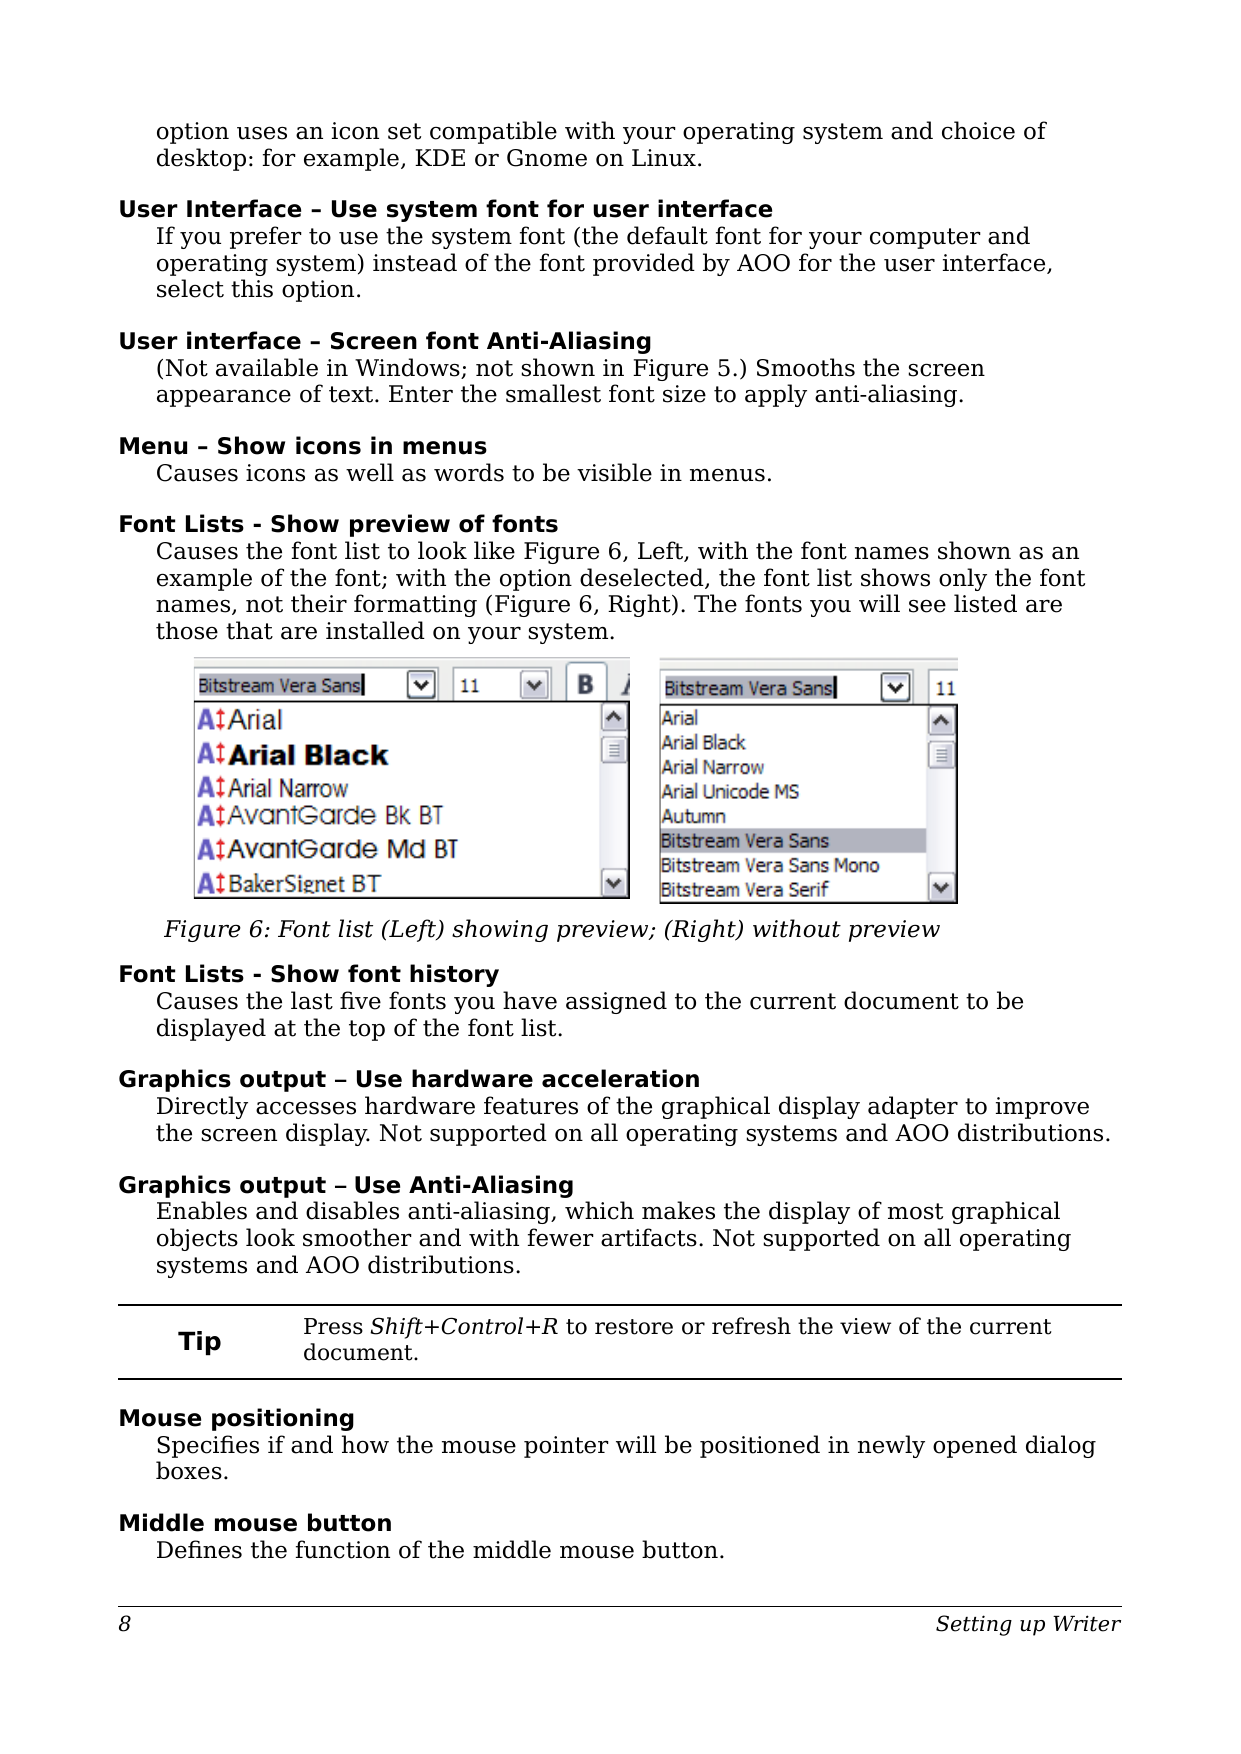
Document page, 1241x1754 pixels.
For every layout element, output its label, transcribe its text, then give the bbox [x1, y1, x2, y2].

text Font Lists - Show preview of fonts [118, 511, 1122, 538]
table_header Tip [118, 1306, 281, 1378]
text Menu – Show icons in menus [118, 433, 1122, 460]
text Directly accesses hardware features of the graphical display adapter to improve the screen display. Not supported on all operating systems and AOO distributions. [156, 1093, 1122, 1147]
text Graphics output – Use Anti-Aliasing [118, 1172, 1122, 1198]
text Font Lists - Show font history [118, 961, 1122, 988]
text User interface – Screen font Anti-Aliasing [118, 328, 1122, 355]
text option uses an icon set compatible with your operating system and choice of desktop: for example, KDE or Gnome on Linux. [156, 118, 1122, 171]
text Middle mouse button [118, 1510, 1122, 1537]
text If you prefer to use the system font (the default font for your computer and operating system) instead of the font provided by AOO for the user interface, select this option. [156, 223, 1122, 303]
text Causes the font list to look like Figure 6, Left, with the font names shown as an example of the font; with the option deselected, the font list shows only the font names, not their formatting (Figure 6, Right). The fonts you will see listed are those that are installed on your system. [156, 538, 1122, 645]
table_cell Figure 6: Font list (Left) showing preview; (Right) without preview [164, 916, 1121, 949]
picture [659, 657, 958, 904]
text Enables and disables anti-aliasing, which makes the display of most graphical objects look smoother and with fewer artifacts. Not supported on all operating systems and AOO distributions. [156, 1198, 1122, 1278]
text Specifies if and how the mouse pointer will be positioned in newly opened dialog boxes. [156, 1432, 1122, 1485]
table_header Press Shift+Control+R to restore or refresh the view of the current document. [281, 1306, 1122, 1378]
text Mouse positioning [118, 1405, 1122, 1432]
table_header [660, 657, 1121, 916]
text Graphics output – Use hardware acceleration [118, 1066, 1122, 1093]
picture [193, 657, 630, 899]
text Defines the function of the middle mouse button. [156, 1537, 1122, 1563]
text (Not available in Windows; not shown in Figure 5.) Smooths the screen appearance of text. Enter the smallest font size to apply anti-aliasing. [156, 355, 1122, 408]
text Causes icons as well as words to be visible in menus. [156, 460, 1122, 486]
table_header [164, 657, 659, 916]
text Causes the last five fonts you have assigned to the current document to be displayed at the top of the font list. [156, 988, 1122, 1041]
text User Interface – Use system font for user interface [118, 196, 1122, 223]
